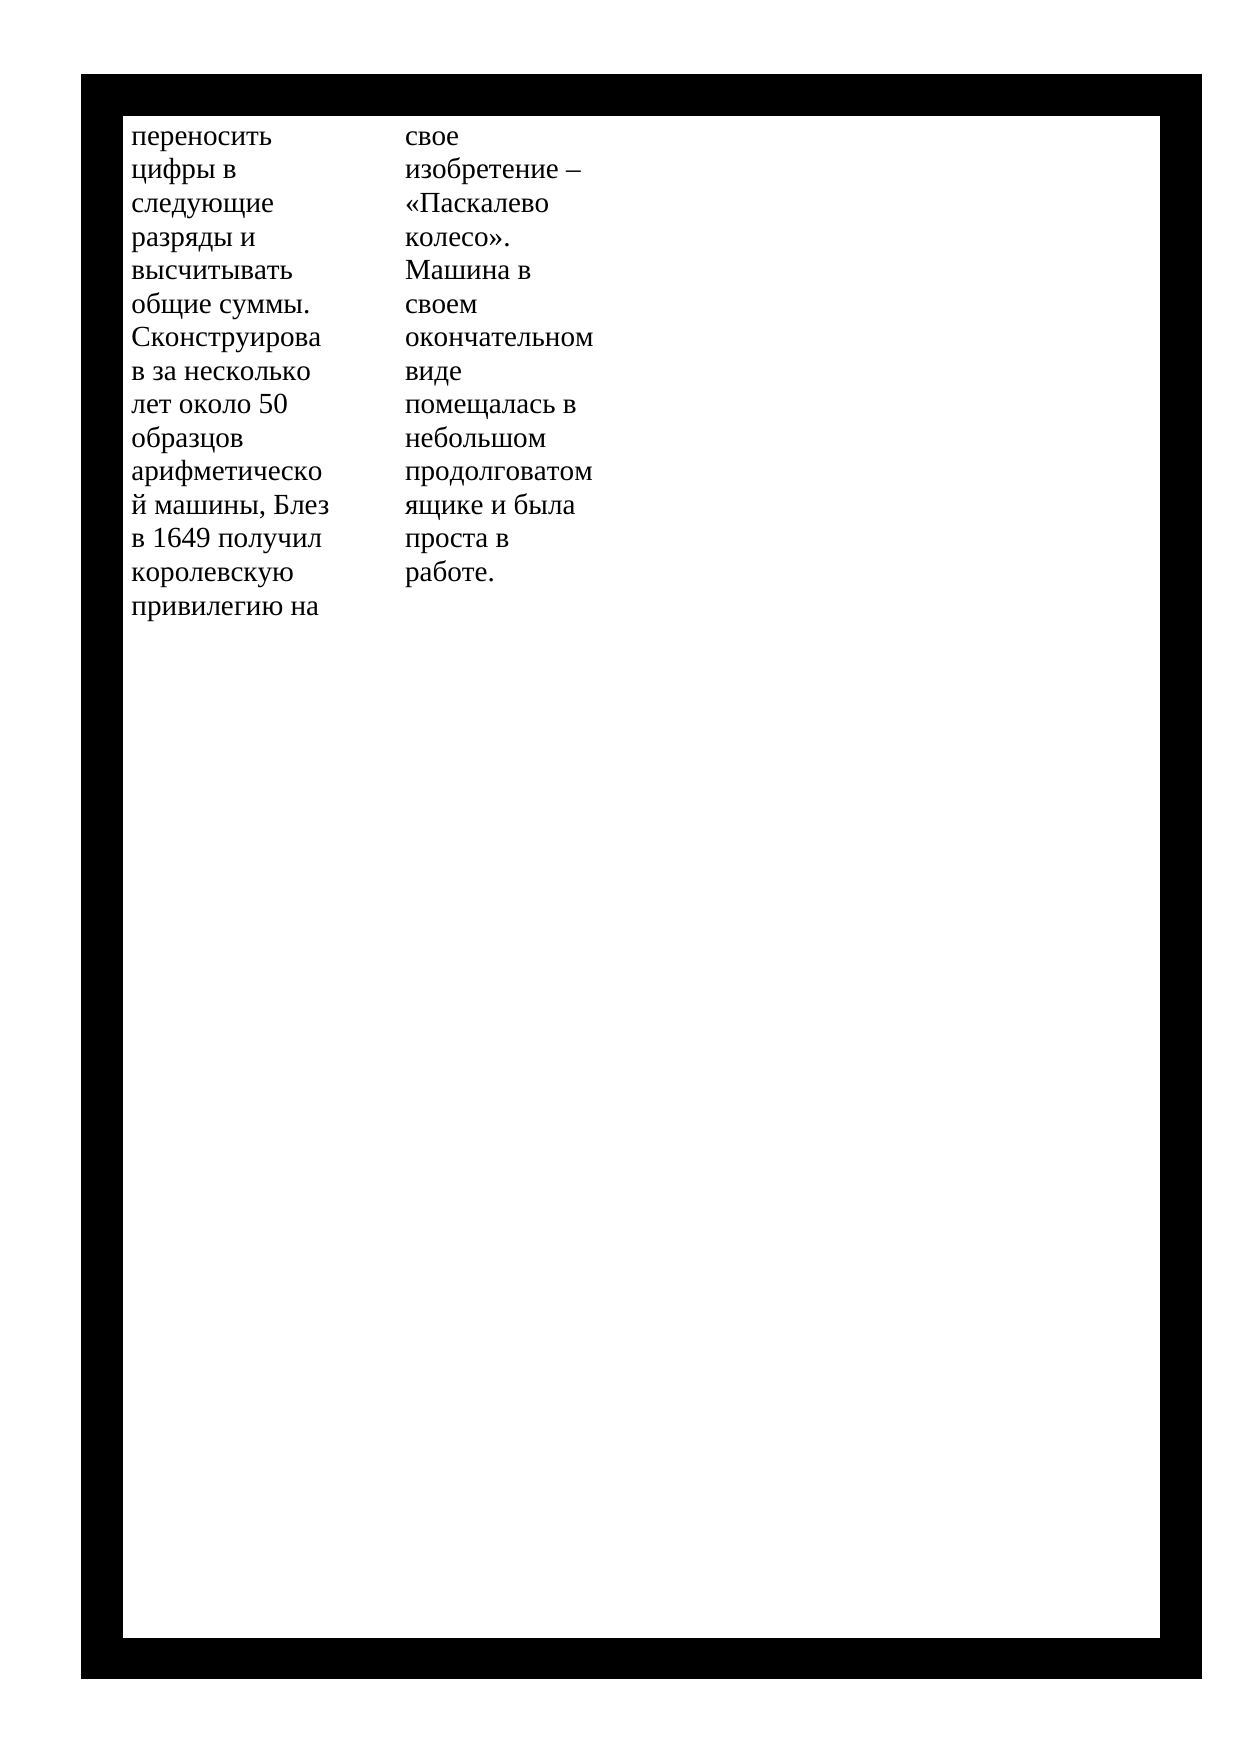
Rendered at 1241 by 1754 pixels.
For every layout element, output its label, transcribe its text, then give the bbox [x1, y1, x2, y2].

subtitle свое изобретение – «Паскалево колесо». Машина в своем окончательном виде помещалась в небольшом продолговатом ящике и была проста в работе. [405, 118, 604, 588]
subtitle переносить цифры в следующие разряды и высчитывать общие суммы. Сконструировав за несколько лет около 50 образцов арифметической машины, Блез в 1649 получил королевскую привилегию на [131, 118, 331, 621]
